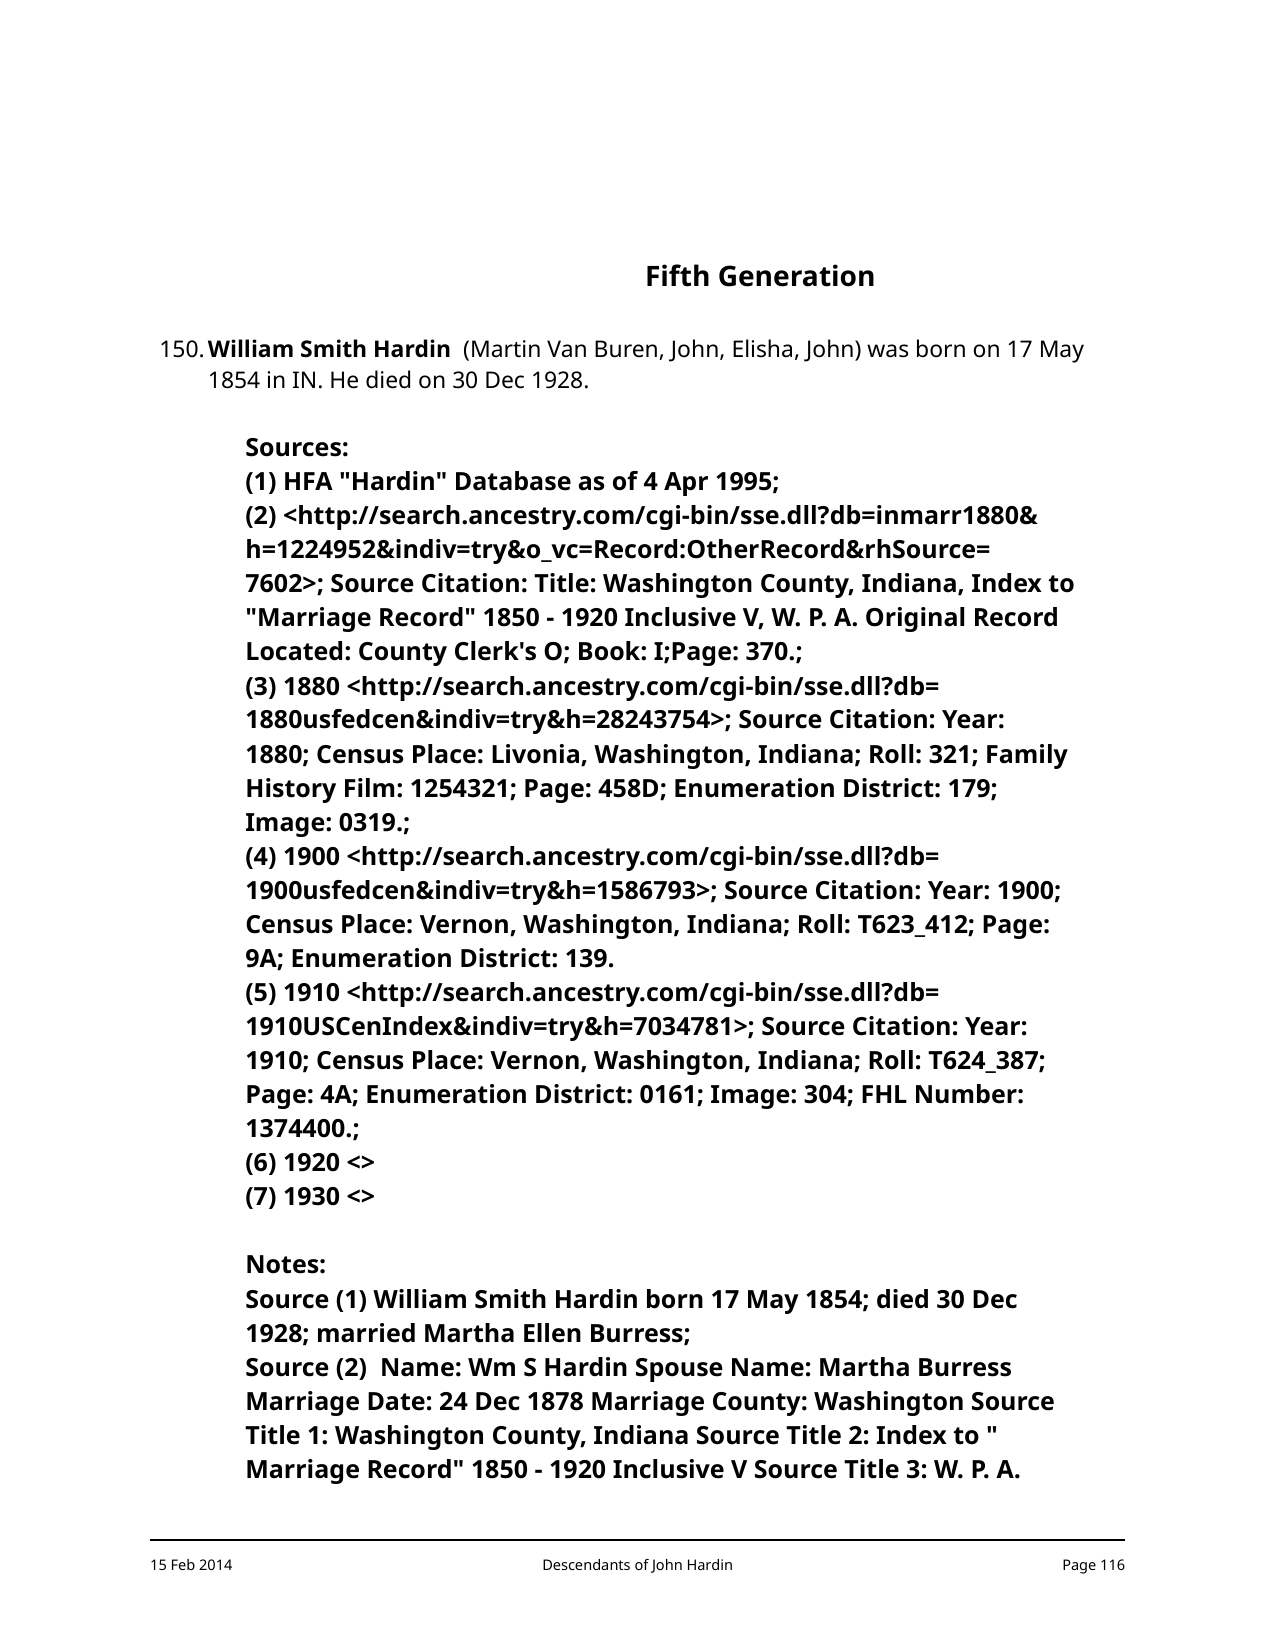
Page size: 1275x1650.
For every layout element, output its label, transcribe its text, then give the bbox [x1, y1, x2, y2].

text Title 1: Washington County, Indiana Source Title 2: Index to " [245, 1417, 1125, 1452]
text (4) 1900 <http://search.ancestry.com/cgi-bin/sse.dll?db= [245, 838, 1125, 872]
text 1910; Census Place: Vernon, Washington, Indiana; Roll: T624_387; [245, 1043, 1125, 1077]
text "Marriage Record" 1850 - 1920 Inclusive V, W. P. A. Original Record [245, 600, 1125, 634]
text Census Place: Vernon, Washington, Indiana; Roll: T623_412; Page: [245, 907, 1125, 941]
text Source (1) William Smith Hardin born 17 May 1854; died 30 Dec [245, 1281, 1125, 1315]
text (7) 1930 <> [245, 1179, 1125, 1213]
text 1928; married Martha Ellen Burress; [245, 1315, 1125, 1349]
text Marriage Record" 1850 - 1920 Inclusive V Source Title 3: W. P. A. [245, 1452, 1125, 1486]
text 1374400.; [245, 1111, 1125, 1145]
text Located: County Clerk's O; Book: I;Page: 370.; [245, 634, 1125, 668]
text (3) 1880 <http://search.ancestry.com/cgi-bin/sse.dll?db= [245, 668, 1125, 702]
text Page: 4A; Enumeration District: 0161; Image: 304; FHL Number: [245, 1077, 1125, 1111]
text 1900usfedcen&indiv=try&h=1586793>; Source Citation: Year: 1900; [245, 872, 1125, 907]
text Marriage Date: 24 Dec 1878 Marriage County: Washington Source [245, 1383, 1125, 1417]
text Source (2) Name: Wm S Hardin Spouse Name: Martha Burress [245, 1349, 1125, 1383]
text Fifth Generation [395, 256, 1125, 295]
text 1880; Census Place: Livonia, Washington, Indiana; Roll: 321; Family [245, 736, 1125, 770]
text (6) 1920 <> [245, 1145, 1125, 1179]
text 7602>; Source Citation: Title: Washington County, Indiana, Index to [245, 566, 1125, 600]
text (1) HFA "Hardin" Database as of 4 Apr 1995; [245, 464, 1125, 498]
text h=1224952&indiv=try&o_vc=Record:OtherRecord&rhSource= [245, 532, 1125, 566]
text 9A; Enumeration District: 139. [245, 941, 1125, 975]
text Sources: [245, 430, 1125, 464]
text Image: 0319.; [245, 804, 1125, 838]
text 150. William Smith Hardin (Martin Van Buren, John, Elisha, John) was born on 17 May 1854 in IN. He died on 30 Dec 1928. [150, 333, 1125, 396]
text 1910USCenIndex&indiv=try&h=7034781>; Source Citation: Year: [245, 1009, 1125, 1043]
text History Film: 1254321; Page: 458D; Enumeration District: 179; [245, 770, 1125, 804]
text Notes: [245, 1247, 1125, 1281]
text (2) <http://search.ancestry.com/cgi-bin/sse.dll?db=inmarr1880& [245, 498, 1125, 532]
text 1880usfedcen&indiv=try&h=28243754>; Source Citation: Year: [245, 702, 1125, 736]
text (5) 1910 <http://search.ancestry.com/cgi-bin/sse.dll?db= [245, 975, 1125, 1009]
